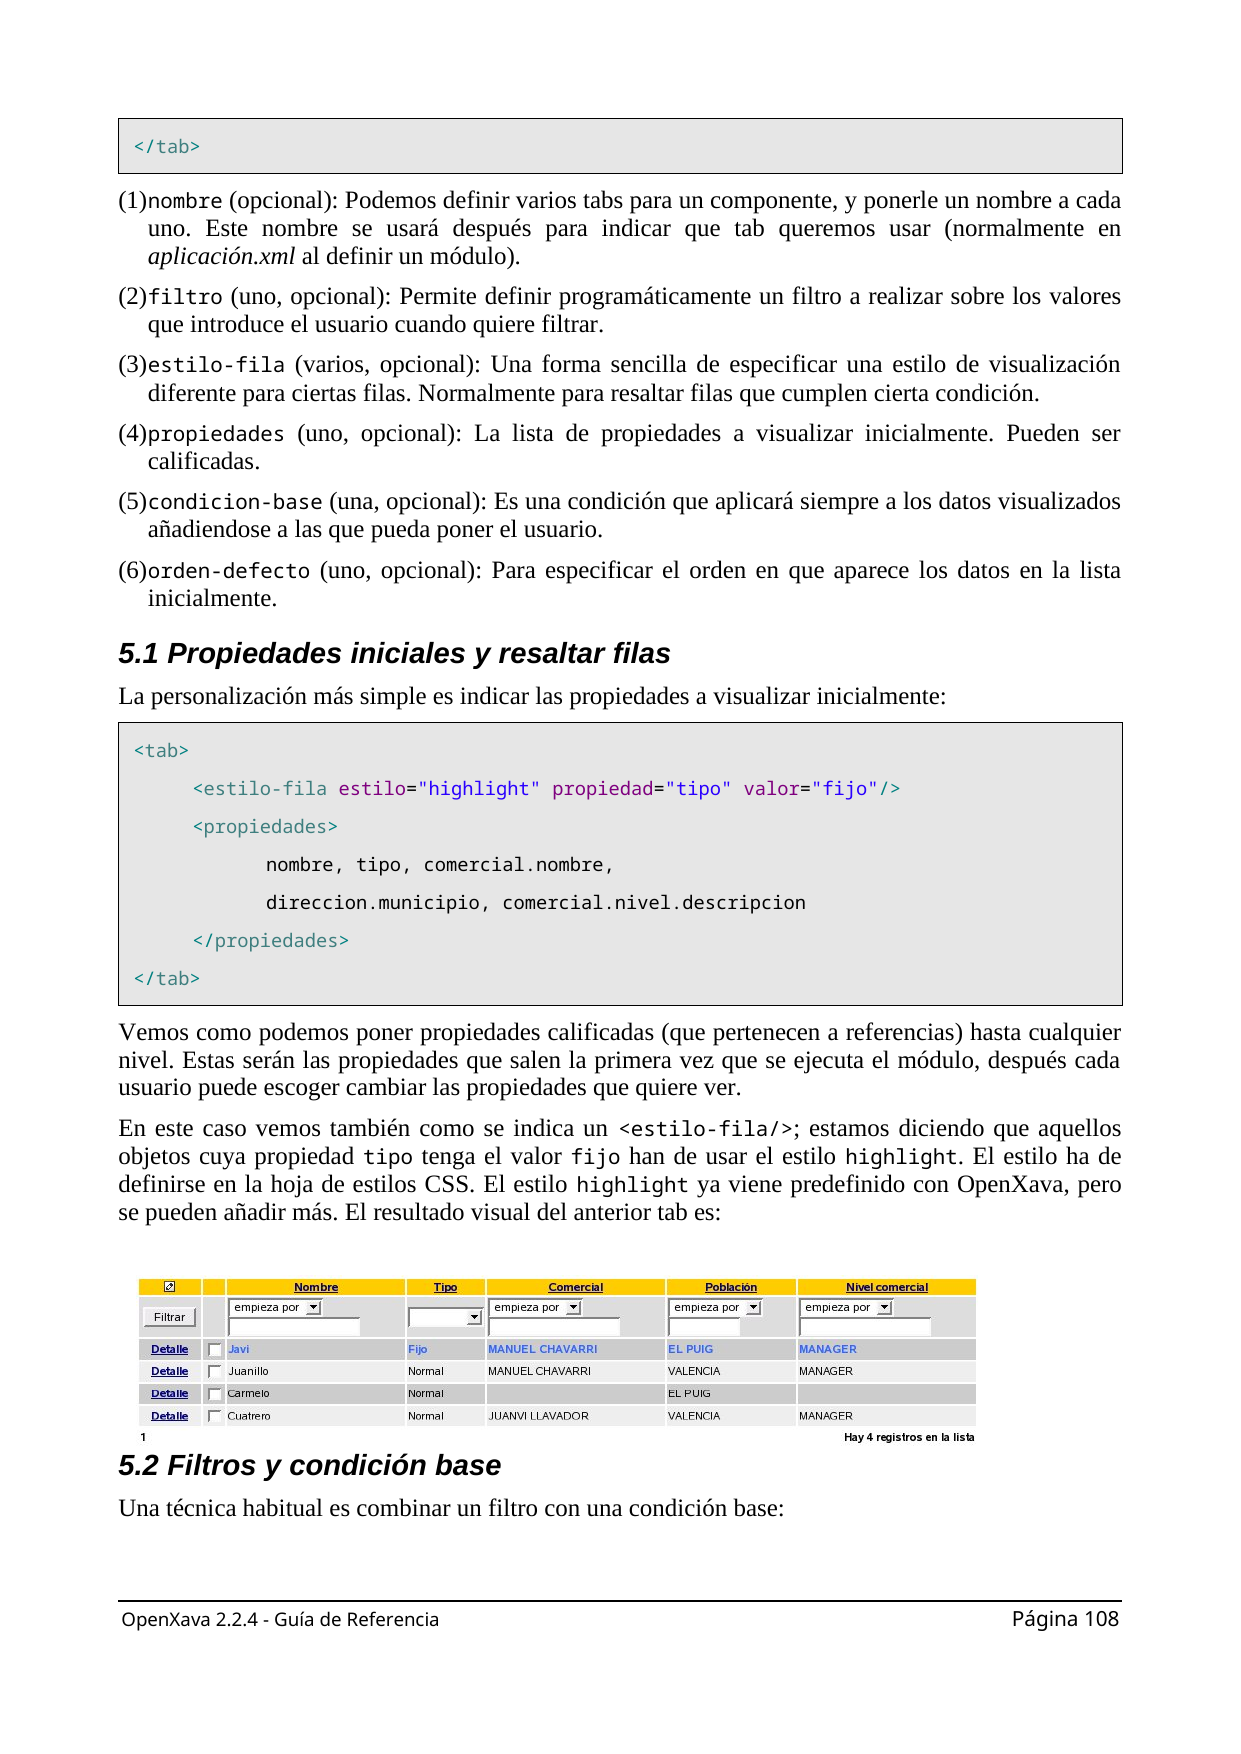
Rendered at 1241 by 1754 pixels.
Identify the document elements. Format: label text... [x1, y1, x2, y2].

list nombre (opcional): Podemos definir varios tabs para un componente, y ponerle un nombre a cada uno. Este nombre se usará después para indicar que tab queremos usar (normalmente en aplicación.xml al definir un módulo). [118, 186, 1122, 269]
text Vemos como podemos poner propiedades calificadas (que pertenecen a referencias) hasta cualquier nivel. Estas serán las propiedades que salen la primera vez que se ejecuta el módulo, después cada usuario puede escoger cambiar las propiedades que quiere ver. [118, 1018, 1122, 1101]
text direccion.municipio, comercial.nivel.descripcion [119, 874, 1122, 912]
list filtro (uno, opcional): Permite definir programáticamente un filtro a realizar sobre los valores que introduce el usuario cuando quiere filtrar. [118, 282, 1122, 338]
text </tab> [119, 950, 1122, 1005]
picture [136, 1275, 979, 1449]
text <propiedades> [119, 798, 1122, 836]
text La personalización más simple es indicar las propiedades a visualizar inicialmente: [118, 682, 1122, 710]
text </tab> [119, 119, 1122, 173]
text Una técnica habitual es combinar un filtro con una condición base: [118, 1494, 1122, 1521]
text nombre, tipo, comercial.nombre, [119, 836, 1122, 874]
list estilo-fila (varios, opcional): Una forma sencilla de especificar una estilo de visualización diferente para ciertas filas. Normalmente para resaltar filas que cumplen cierta condición. [118, 351, 1122, 406]
text <tab> [119, 723, 1122, 760]
text En este caso vemos también como se indica un <estilo-fila/>; estamos diciendo que aquellos objetos cuya propiedad tipo tenga el valor fijo han de usar el estilo highlight. El estilo ha de definirse en la hoja de estilos CSS. El estilo highlight ya viene predefinido con OpenXava, pero se pueden añadir más. El resultado visual del anterior tab es: [118, 1114, 1122, 1226]
text <estilo-fila estilo="highlight" propiedad="tipo" valor="fijo"/> [119, 760, 1122, 798]
text </propiedades> [119, 912, 1122, 950]
list propiedades (uno, opcional): La lista de propiedades a visualizar inicialmente. Pueden ser calificadas. [118, 419, 1122, 475]
subtitle Propiedades iniciales y resaltar filas [118, 637, 1122, 669]
list orden-defecto (uno, opcional): Para especificar el orden en que aparece los datos en la lista inicialmente. [118, 556, 1122, 612]
subtitle Filtros y condición base [118, 1445, 1122, 1481]
list condicion-base (una, opcional): Es una condición que aplicará siempre a los datos visualizados añadiendose a las que pueda poner el usuario. [118, 487, 1122, 543]
